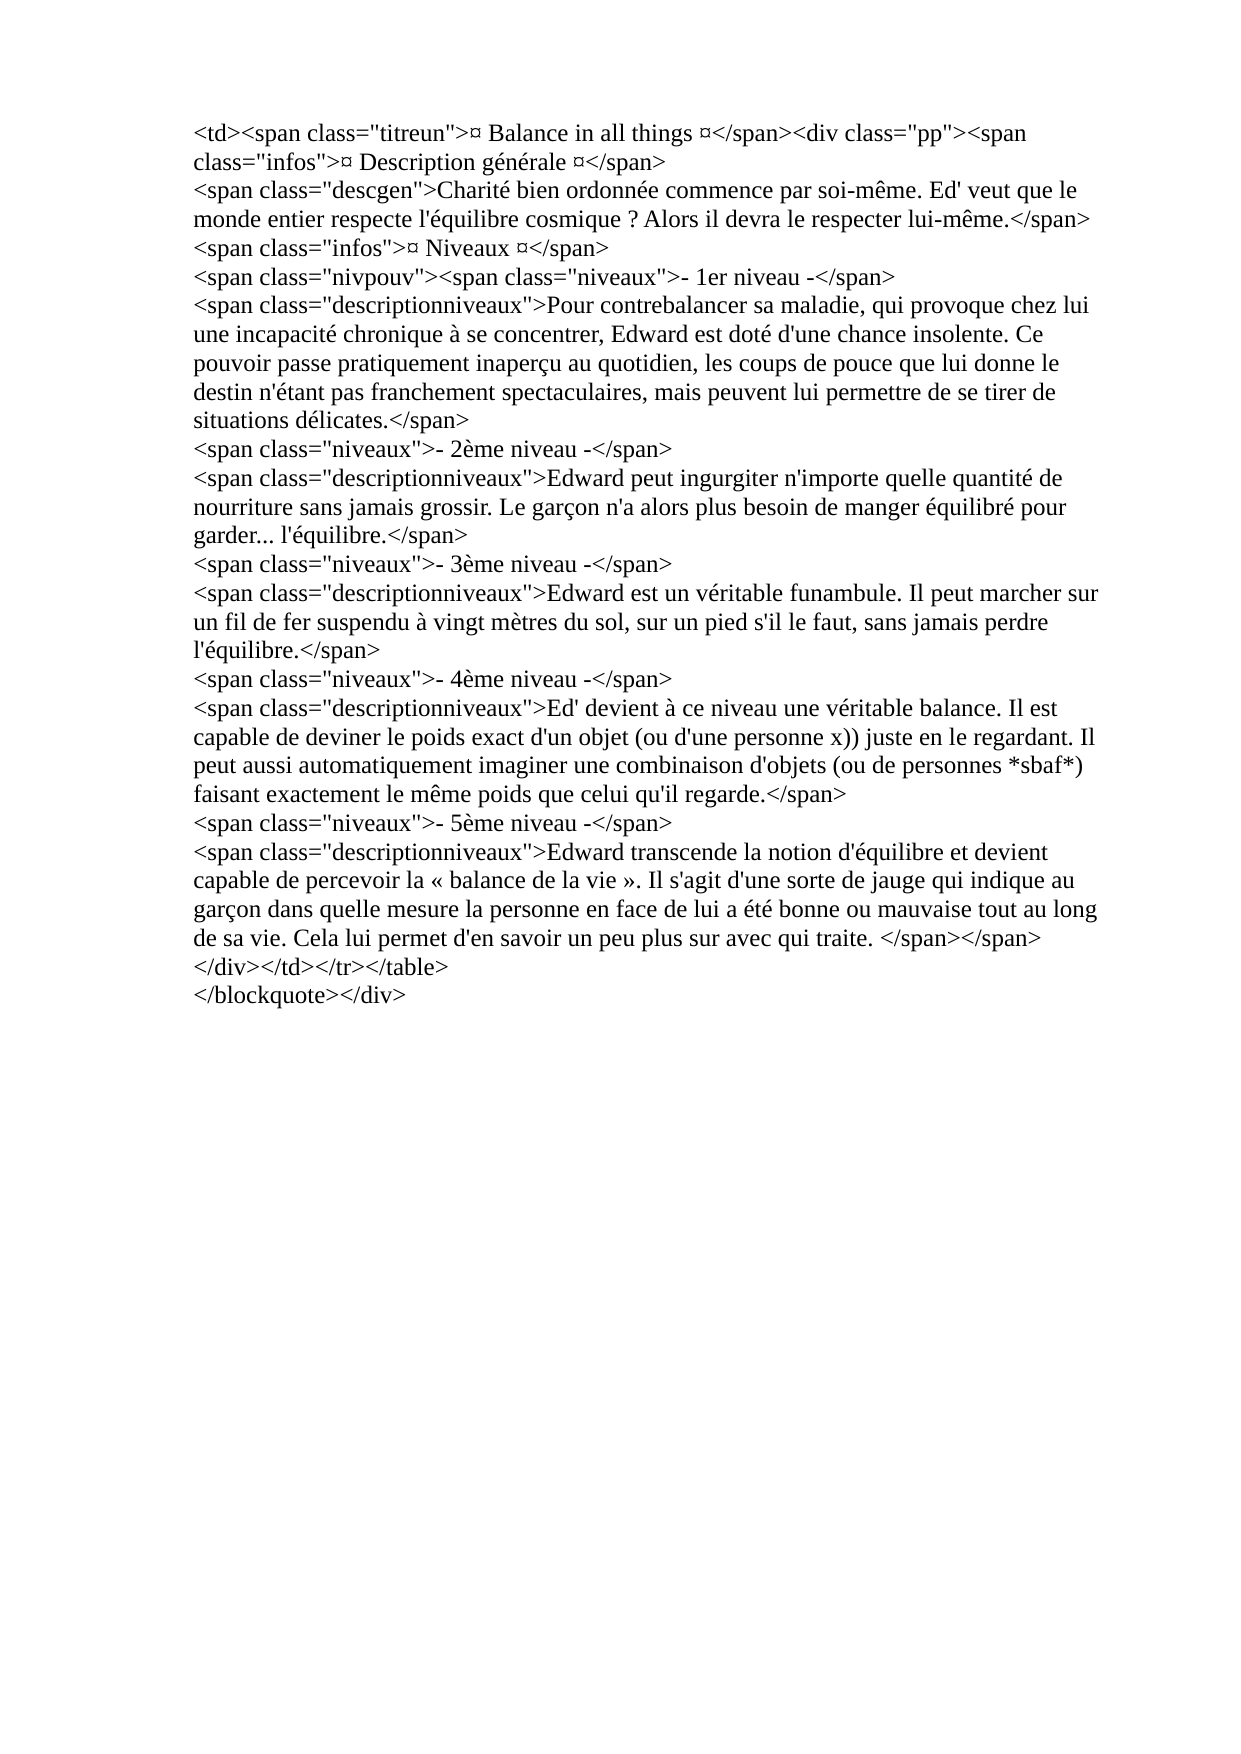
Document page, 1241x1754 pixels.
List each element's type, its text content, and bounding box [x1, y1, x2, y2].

list <td><span class="titreun">¤ Balance in all things ¤</span><div class="pp"><span class="infos">¤ Description générale ¤</span> <span class="descgen">Charité bien ordonnée commence par soi-même. Ed' veut que le monde entier respecte l'équilibre cosmique ? Alors il devra le respecter lui-même.</span> <span class="infos">¤ Niveaux ¤</span> <span class="nivpouv"><span class="niveaux">- 1er niveau -</span> <span class="descriptionniveaux">Pour contrebalancer sa maladie, qui provoque chez lui une incapacité chronique à se concentrer, Edward est doté d'une chance insolente. Ce pouvoir passe pratiquement inaperçu au quotidien, les coups de pouce que lui donne le destin n'étant pas franchement spectaculaires, mais peuvent lui permettre de se tirer de situations délicates.</span> <span class="niveaux">- 2ème niveau -</span> <span class="descriptionniveaux">Edward peut ingurgiter n'importe quelle quantité de nourriture sans jamais grossir. Le garçon n'a alors plus besoin de manger équilibré pour garder... l'équilibre.</span> <span class="niveaux">- 3ème niveau -</span> <span class="descriptionniveaux">Edward est un véritable funambule. Il peut marcher sur un fil de fer suspendu à vingt mètres du sol, sur un pied s'il le faut, sans jamais perdre l'équilibre.</span> <span class="niveaux">- 4ème niveau -</span> <span class="descriptionniveaux">Ed' devient à ce niveau une véritable balance. Il est capable de deviner le poids exact d'un objet (ou d'une personne x)) juste en le regardant. Il peut aussi automatiquement imaginer une combinaison d'objets (ou de personnes *sbaf*) faisant exactement le même poids que celui qu'il regarde.</span> <span class="niveaux">- 5ème niveau -</span> <span class="descriptionniveaux">Edward transcende la notion d'équilibre et devient capable de percevoir la « balance de la vie ». Il s'agit d'une sorte de jauge qui indique au garçon dans quelle mesure la personne en face de lui a été bonne ou mauvaise tout au long de sa vie. Cela lui permet d'en savoir un peu plus sur avec qui traite. </span></span> </div></td></tr></table> </blockquote></div> [156, 118, 1122, 1009]
